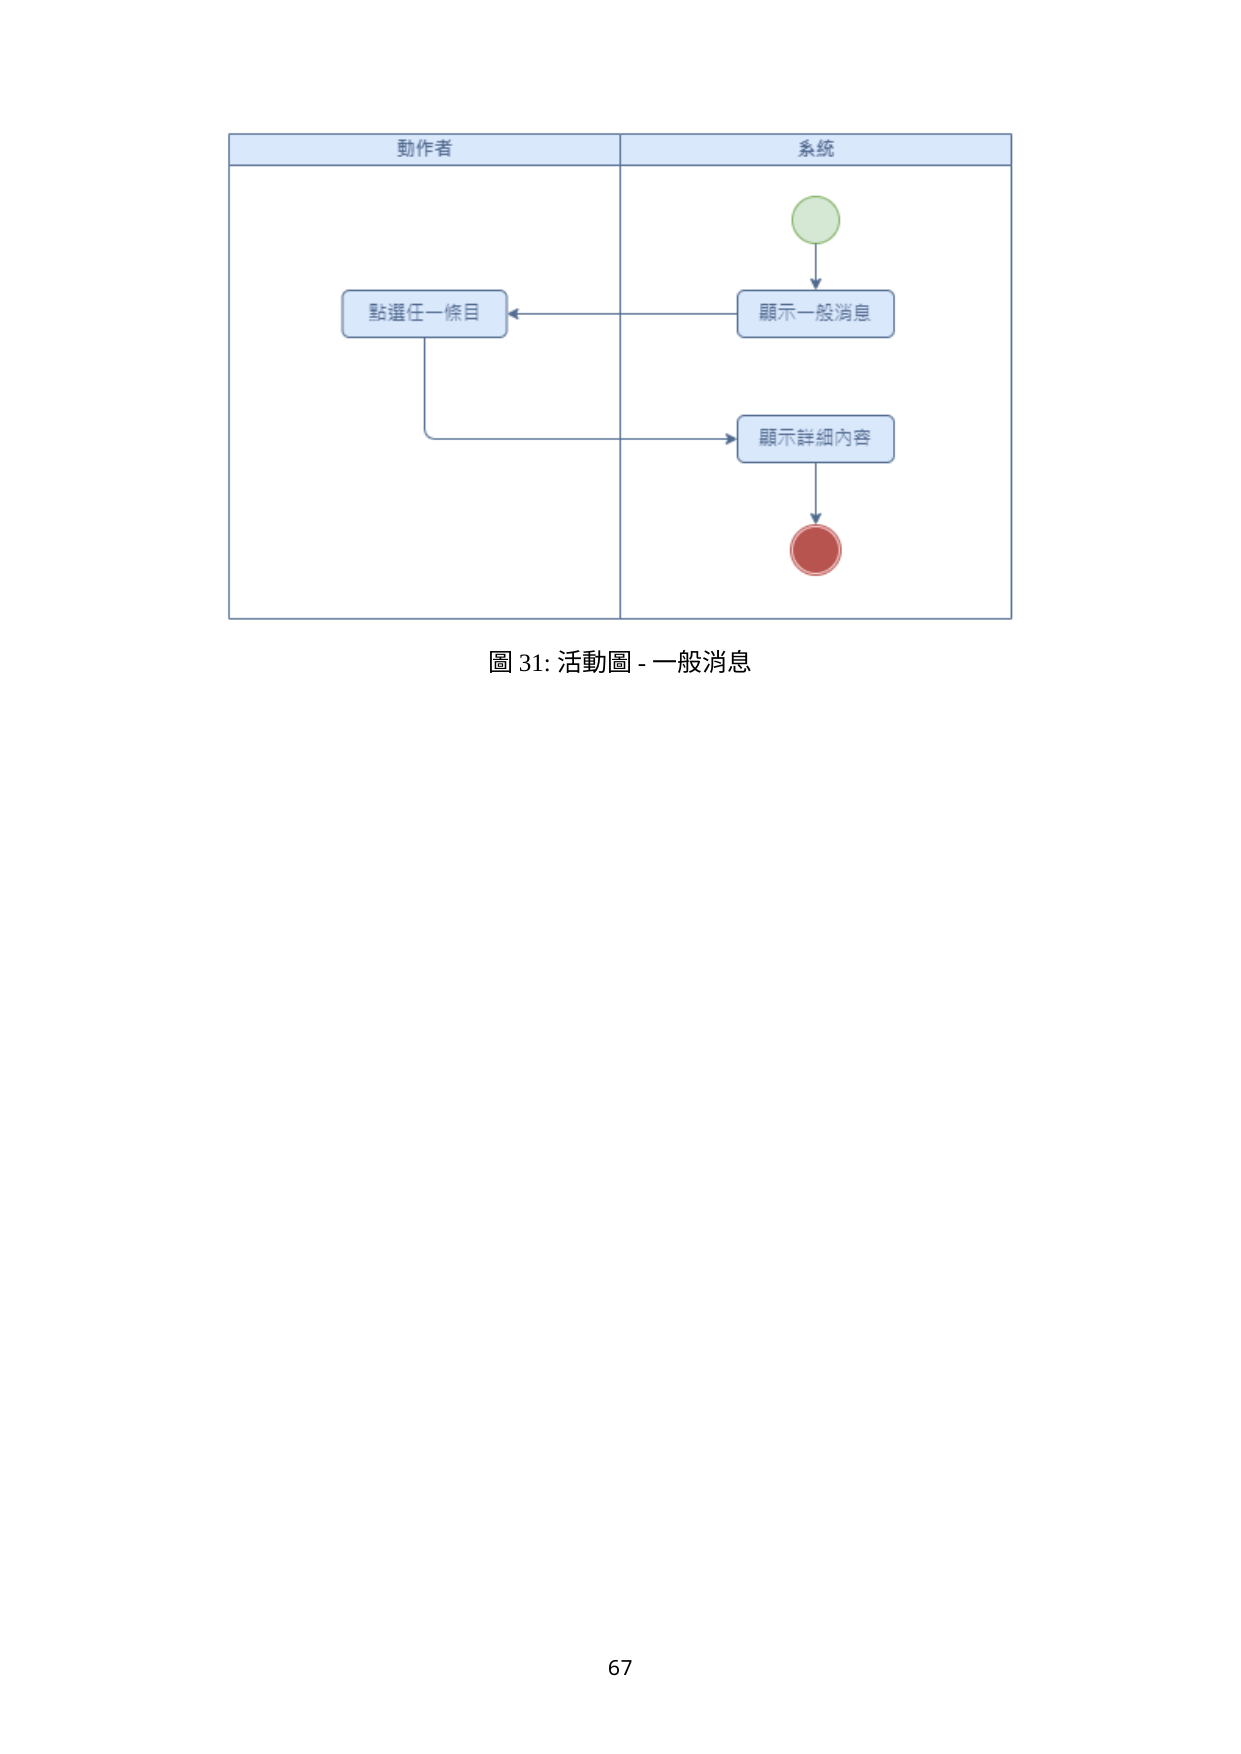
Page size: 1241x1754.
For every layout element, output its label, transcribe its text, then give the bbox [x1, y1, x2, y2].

text 圖 31: 活動圖 - 一般消息 [216, 634, 1024, 679]
picture [216, 121, 1024, 634]
